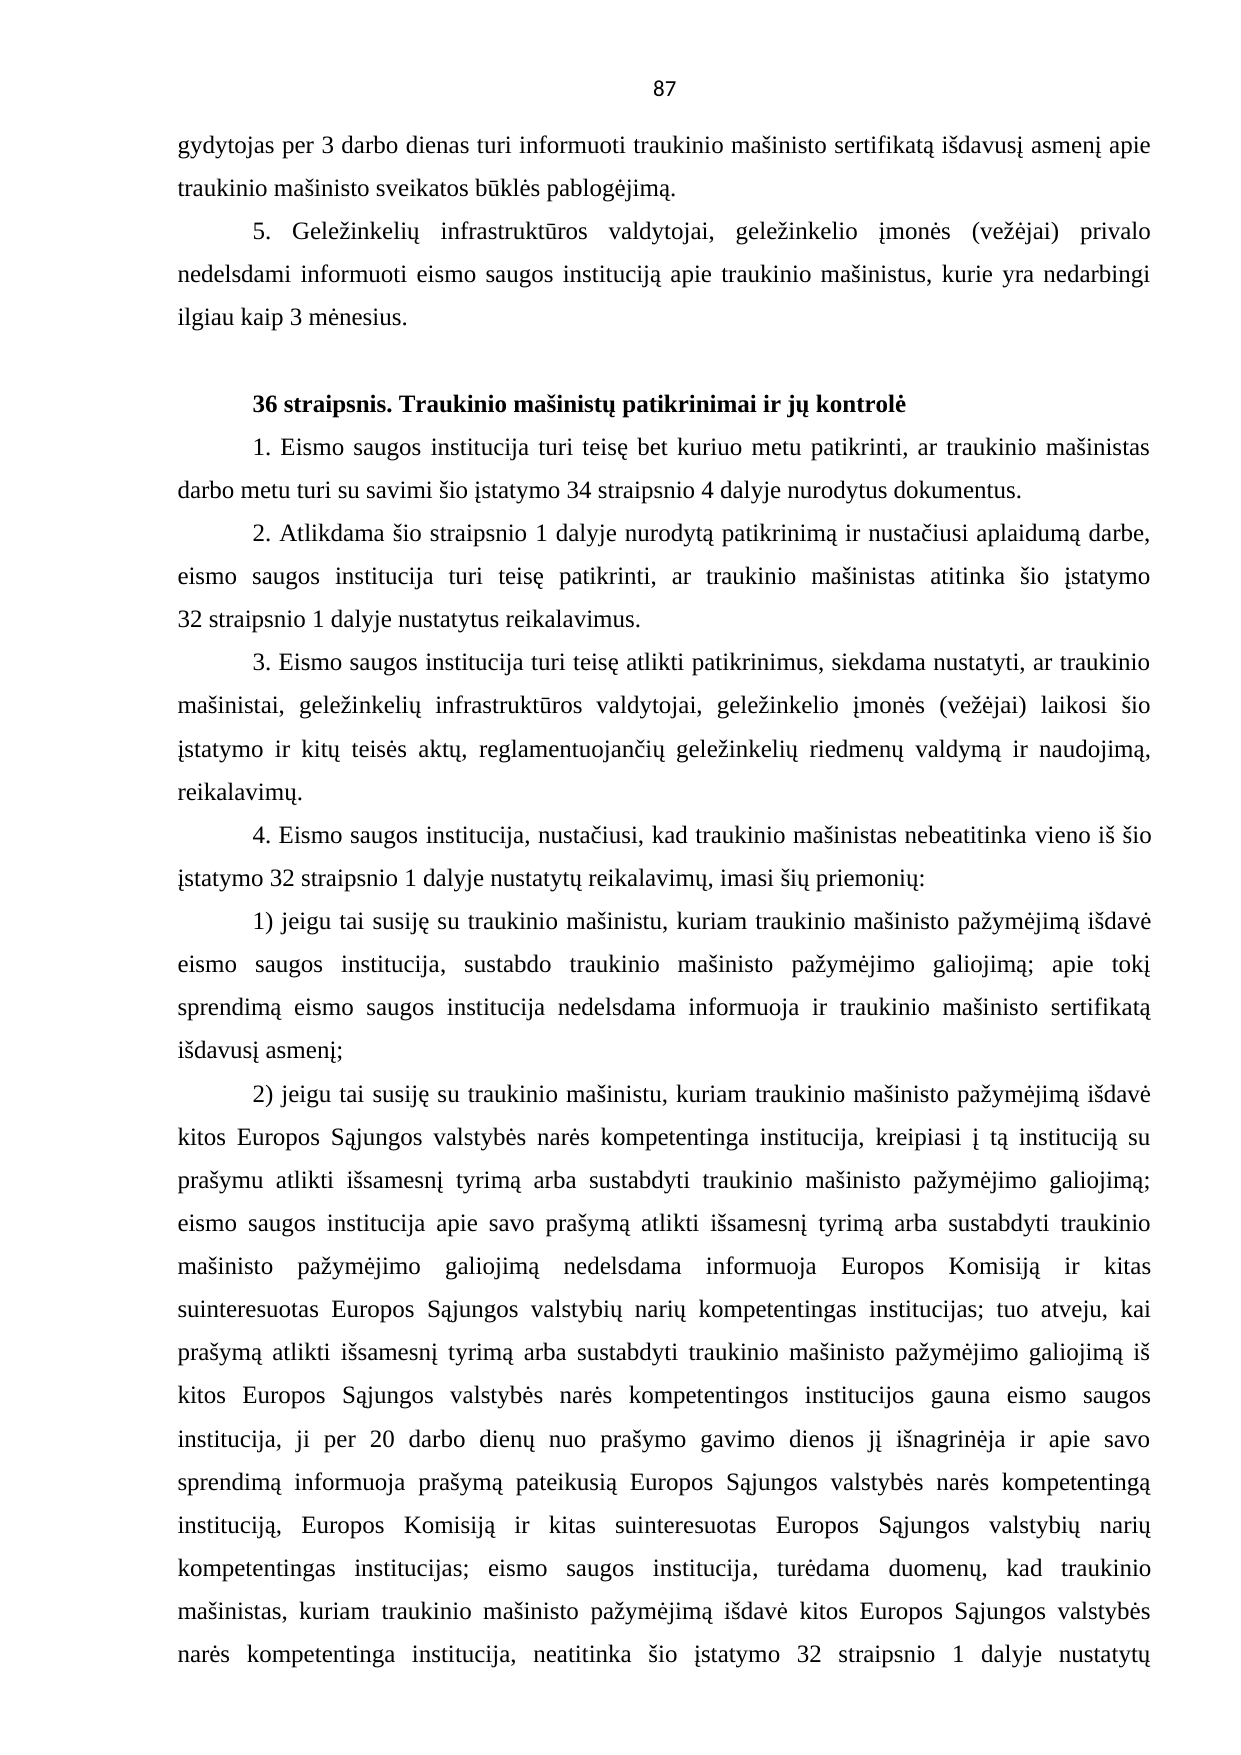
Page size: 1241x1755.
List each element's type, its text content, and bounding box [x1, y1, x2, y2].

text 5. Geležinkelių infrastruktūros valdytojai, geležinkelio įmonės (vežėjai) privalo nedelsdami informuoti eismo saugos instituciją apie traukinio mašinistus, kurie yra nedarbingi ilgiau kaip 3 mėnesius. [177, 216, 1152, 331]
text 2) jeigu tai susiję su traukinio mašinistu, kuriam traukinio mašinisto pažymėjimą išdavė kitos Europos Sąjungos valstybės narės kompetentinga institucija, kreipiasi į tą instituciją su prašymu atlikti išsamesnį tyrimą arba sustabdyti traukinio mašinisto pažymėjimo galiojimą; eismo saugos institucija apie savo prašymą atlikti išsamesnį tyrimą arba sustabdyti traukinio mašinisto pažymėjimo galiojimą nedelsdama informuoja Europos Komisiją ir kitas suinteresuotas Europos Sąjungos valstybių narių kompetentingas institucijas; tuo atveju, kai prašymą atlikti išsamesnį tyrimą arba sustabdyti traukinio mašinisto pažymėjimo galiojimą iš kitos Europos Sąjungos valstybės narės kompetentingos institucijos gauna eismo saugos institucija, ji per 20 darbo dienų nuo prašymo gavimo dienos jį išnagrinėja ir apie savo sprendimą informuoja prašymą pateikusią Europos Sąjungos valstybės narės kompetentingą instituciją, Europos Komisiją ir kitas suinteresuotas Europos Sąjungos valstybių narių kompetentingas institucijas; eismo saugos institucija, turėdama duomenų, kad traukinio mašinistas, kuriam traukinio mašinisto pažymėjimą išdavė kitos Europos Sąjungos valstybės narės kompetentinga institucija, neatitinka šio įstatymo 32 straipsnio 1 dalyje nustatytų [177, 1079, 1152, 1668]
text 1) jeigu tai susiję su traukinio mašinistu, kuriam traukinio mašinisto pažymėjimą išdavė eismo saugos institucija, sustabdo traukinio mašinisto pažymėjimo galiojimą; apie tokį sprendimą eismo saugos institucija nedelsdama informuoja ir traukinio mašinisto sertifikatą išdavusį asmenį; [177, 906, 1152, 1064]
text 4. Eismo saugos institucija, nustačiusi, kad traukinio mašinistas nebeatitinka vieno iš šio įstatymo 32 straipsnio 1 dalyje nustatytų reikalavimų, imasi šių priemonių: [177, 820, 1152, 892]
text 36 straipsnis. Traukinio mašinistų patikrinimai ir jų kontrolė [177, 389, 1152, 417]
text 3. Eismo saugos institucija turi teisę atlikti patikrinimus, siekdama nustatyti, ar traukinio mašinistai, geležinkelių infrastruktūros valdytojai, geležinkelio įmonės (vežėjai) laikosi šio įstatymo ir kitų teisės aktų, reglamentuojančių geležinkelių riedmenų valdymą ir naudojimą, reikalavimų. [177, 647, 1152, 806]
text 2. Atlikdama šio straipsnio 1 dalyje nurodytą patikrinimą ir nustačiusi aplaidumą darbe, eismo saugos institucija turi teisę patikrinti, ar traukinio mašinistas atitinka šio įstatymo 32 straipsnio 1 dalyje nustatytus reikalavimus. [177, 518, 1152, 633]
text 1. Eismo saugos institucija turi teisę bet kuriuo metu patikrinti, ar traukinio mašinistas darbo metu turi su savimi šio įstatymo 34 straipsnio 4 dalyje nurodytus dokumentus. [177, 432, 1152, 504]
text gydytojas per 3 darbo dienas turi informuoti traukinio mašinisto sertifikatą išdavusį asmenį apie traukinio mašinisto sveikatos būklės pablogėjimą. [177, 130, 1152, 202]
